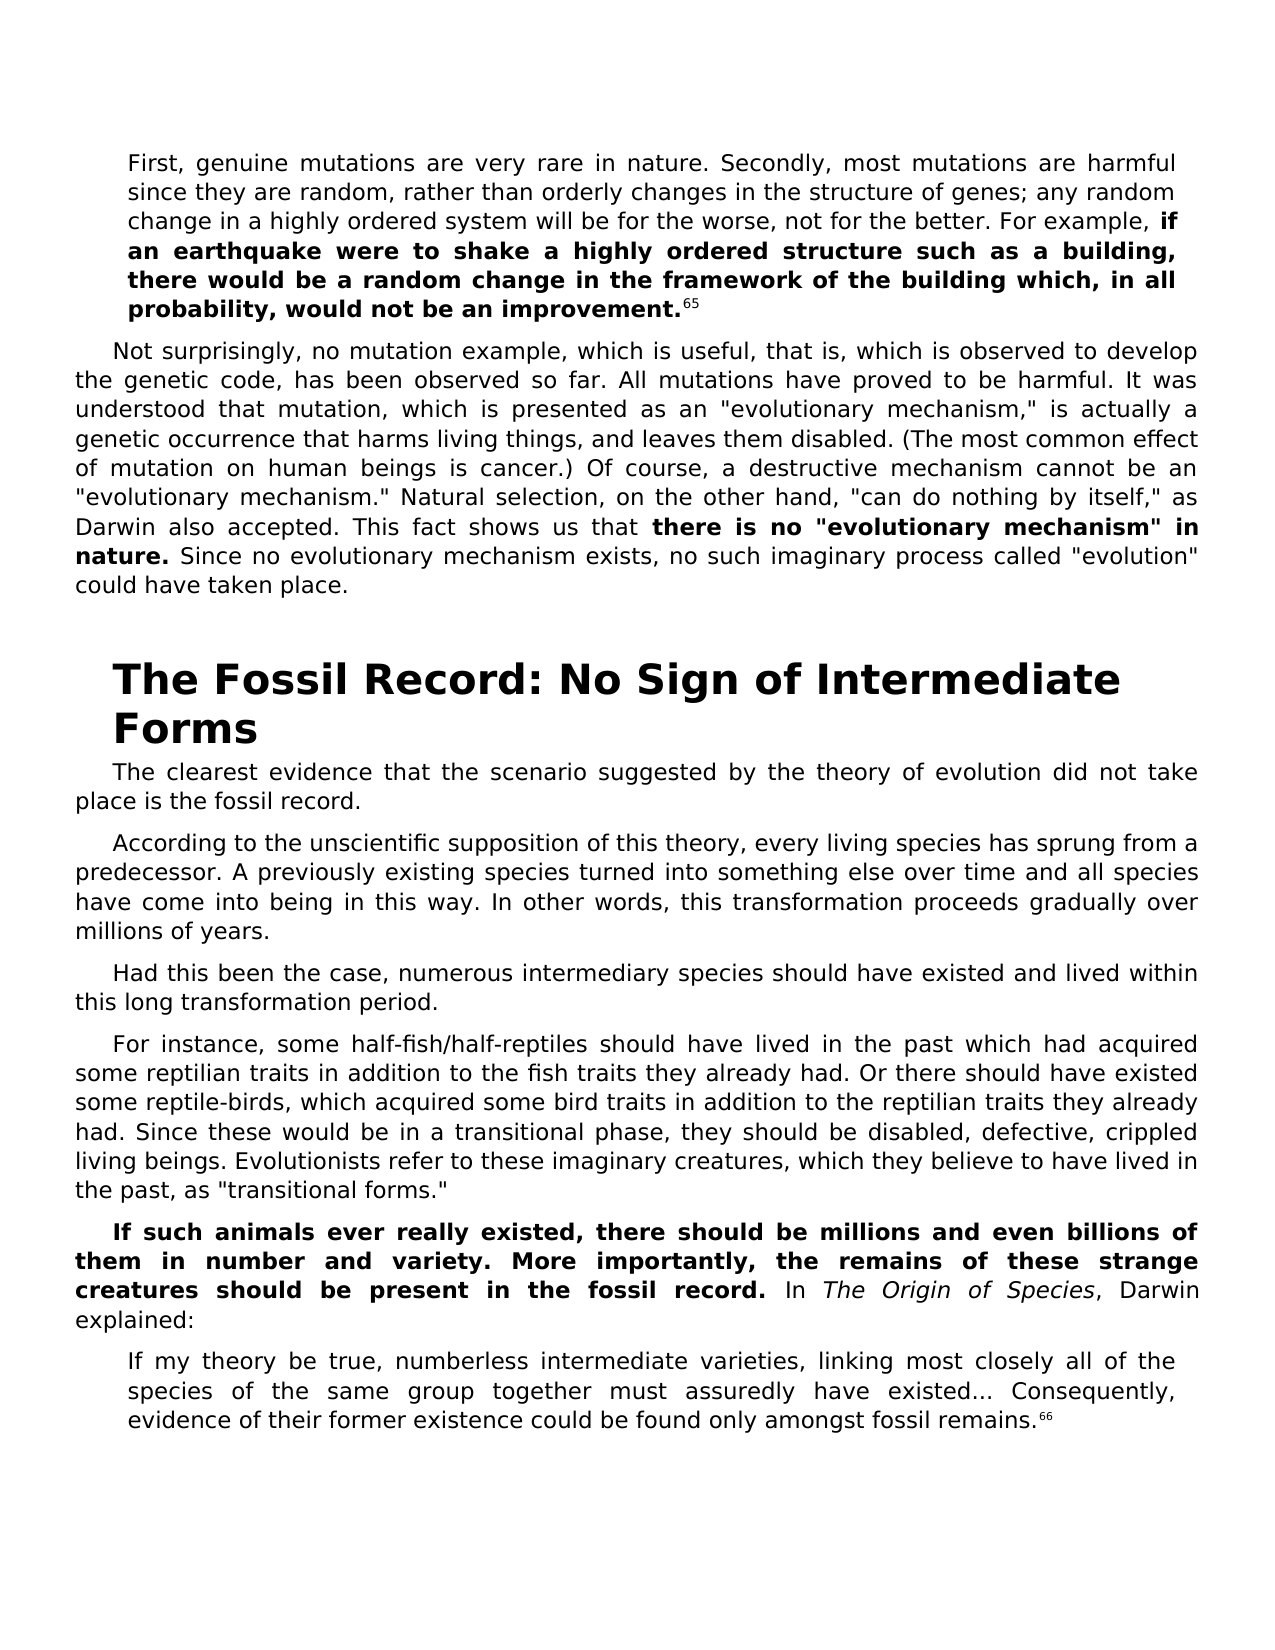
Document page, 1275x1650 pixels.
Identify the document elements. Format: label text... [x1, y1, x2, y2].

text If such animals ever really existed, there should be millions and even billions of them in number and variety. More importantly, the remains of these strange creatures should be present in the fossil record. In The Origin of Species, Darwin explained: [75, 1219, 1200, 1333]
text Not surprisingly, no mutation example, which is useful, that is, which is observed to develop the genetic code, has been observed so far. All mutations have proved to be harmful. It was understood that mutation, which is presented as an "evolutionary mechanism," is actually a genetic occurrence that harms living things, and leaves them disabled. (The most common effect of mutation on human beings is cancer.) Of course, a destructive mechanism cannot be an "evolutionary mechanism." Natural selection, on the other hand, "can do nothing by itself," as Darwin also accepted. This fact shows us that there is no "evolutionary mechanism" in nature. Since no evolutionary mechanism exists, no such imaginary process called "evolution" could have taken place. [75, 338, 1200, 599]
subtitle The Fossil Record: No Sign of Intermediate Forms [112, 656, 1200, 753]
text Had this been the case, numerous intermediary species should have existed and lived within this long transformation period. [75, 960, 1200, 1016]
text The clearest evidence that the scenario suggested by the theory of evolution did not take place is the fossil record. [75, 759, 1200, 815]
text For instance, some half-fish/half-reptiles should have lived in the past which had acquired some reptilian traits in addition to the fish traits they already had. Or there should have existed some reptile-birds, which acquired some bird traits in addition to the reptilian traits they already had. Since these would be in a transitional phase, they should be disabled, defective, crippled living beings. Evolutionists refer to these imaginary creatures, which they believe to have lived in the past, as "transitional forms." [75, 1031, 1200, 1204]
text First, genuine mutations are very rare in nature. Secondly, most mutations are harmful since they are random, rather than orderly changes in the structure of genes; any random change in a highly ordered system will be for the worse, not for the better. For example, if an earthquake were to shake a highly ordered structure such as a building, there would be a random change in the framework of the building which, in all probability, would not be an improvement.65 [127, 150, 1177, 323]
text If my theory be true, numberless intermediate varieties, linking most closely all of the species of the same group together must assuredly have existed... Consequently, evidence of their former existence could be found only amongst fossil remains.66 [127, 1348, 1177, 1434]
text According to the unscientific supposition of this theory, every living species has sprung from a predecessor. A previously existing species turned into something else over time and all species have come into being in this way. In other words, this transformation proceeds gradually over millions of years. [75, 830, 1200, 945]
